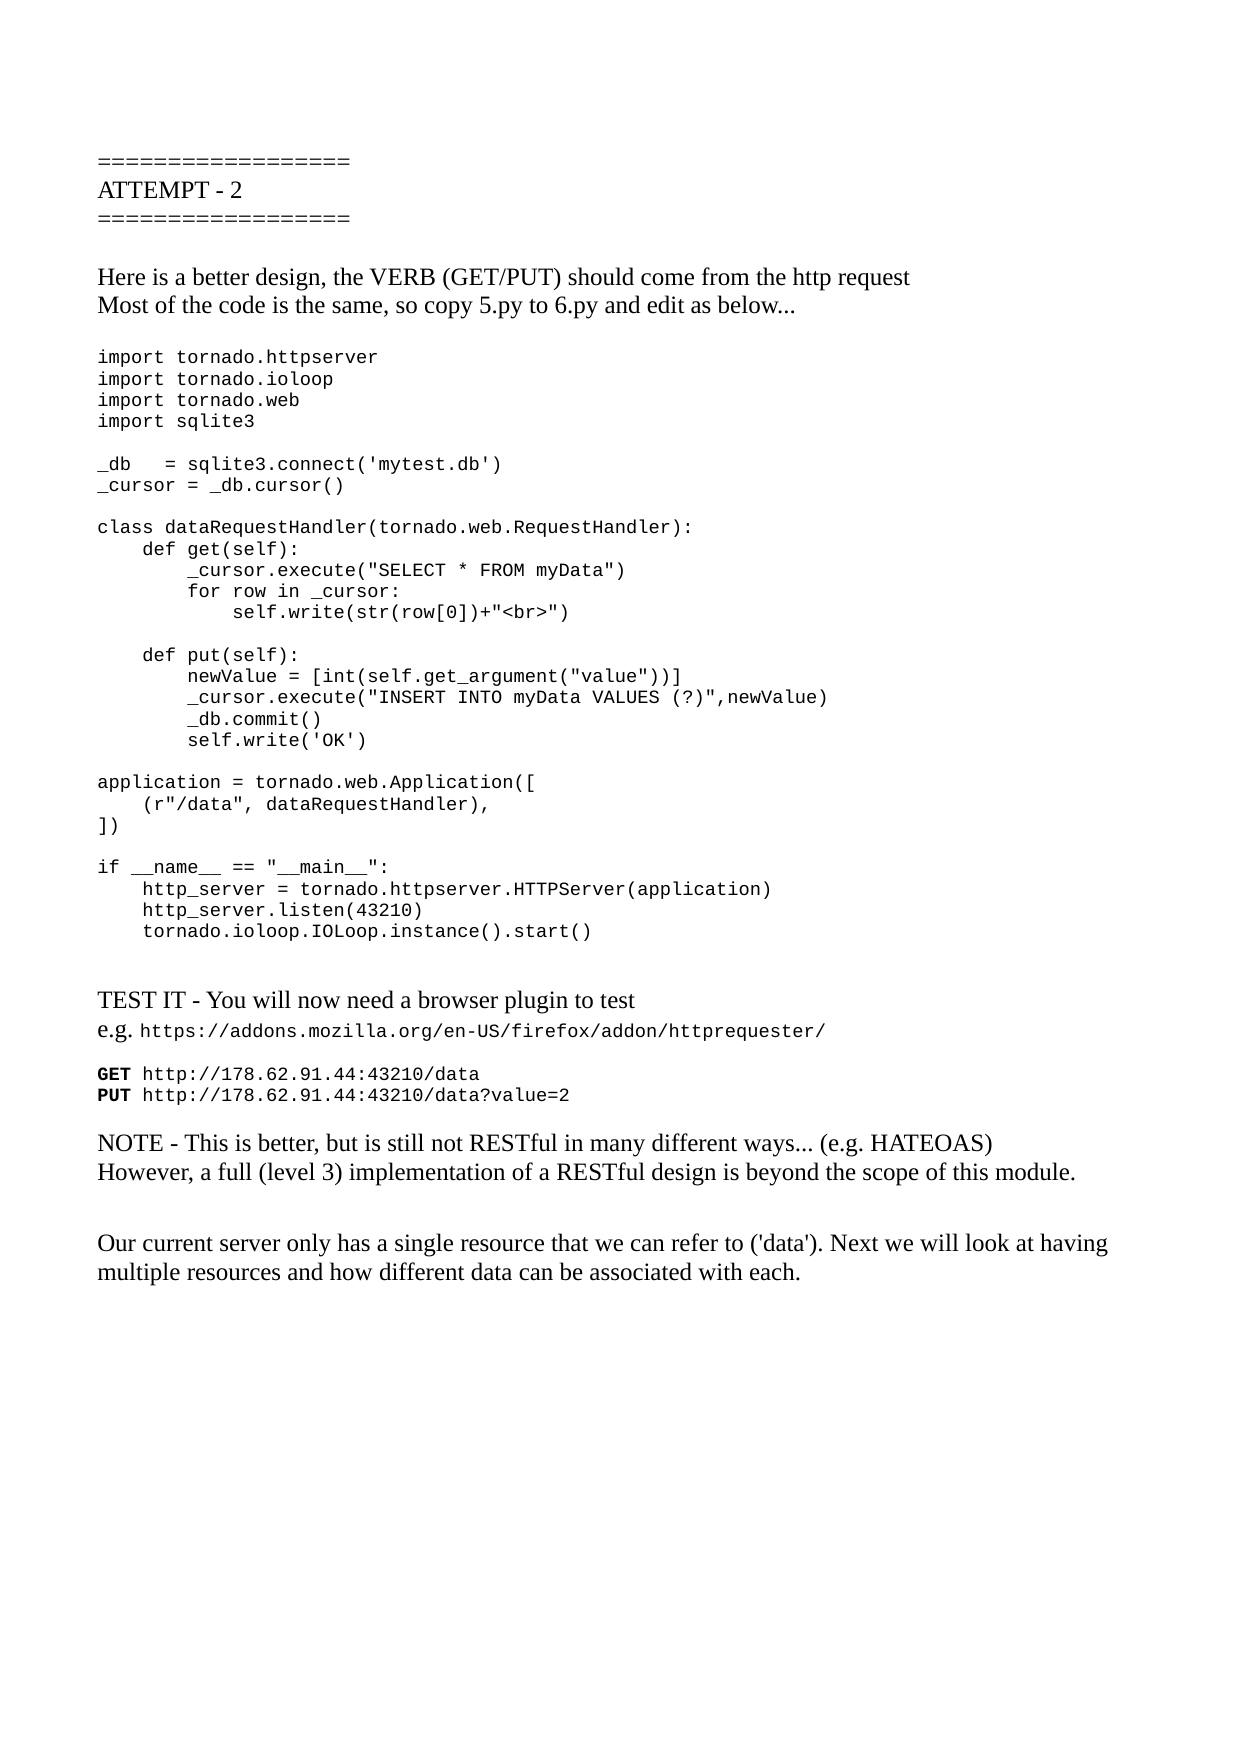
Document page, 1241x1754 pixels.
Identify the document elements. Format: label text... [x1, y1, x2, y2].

text http_server.listen(43210) [97, 901, 1157, 922]
text http_server = tornado.httpserver.HTTPServer(application) [97, 879, 1157, 901]
text ]) [97, 816, 1157, 837]
text for row in _cursor: [97, 582, 1157, 603]
text e.g. https://addons.mozilla.org/en-US/firefox/addon/httprequester/ [97, 1014, 1157, 1043]
text PUT http://178.62.91.44:43210/data?value=2 [97, 1086, 1157, 1107]
text _cursor = _db.cursor() [97, 476, 1157, 497]
text However, a full (level 3) implementation of a RESTful design is beyond the scope of this module. [97, 1157, 1157, 1186]
text import tornado.ioloop [97, 369, 1157, 391]
text ATTEMPT - 2 [97, 176, 1157, 204]
text _db = sqlite3.connect('mytest.db') [97, 454, 1157, 476]
text def get(self): [97, 539, 1157, 561]
text import sqlite3 [97, 412, 1157, 433]
text TEST IT - You will now need a browser plugin to test [97, 986, 1157, 1014]
text import tornado.web [97, 391, 1157, 412]
text Most of the code is the same, so copy 5.py to 6.py and edit as below... [97, 291, 1157, 319]
text import tornado.httpserver [97, 348, 1157, 369]
text (r"/data", dataRequestHandler), [97, 794, 1157, 816]
text self.write(str(row[0])+"<br>") [97, 603, 1157, 624]
text def put(self): [97, 646, 1157, 667]
text class dataRequestHandler(tornado.web.RequestHandler): [97, 518, 1157, 539]
text if __name__ == "__main__": [97, 858, 1157, 879]
text tornado.ioloop.IOLoop.instance().start() [97, 922, 1157, 943]
text ================== [97, 204, 1157, 233]
text _cursor.execute("INSERT INTO myData VALUES (?)",newValue) [97, 688, 1157, 709]
text NOTE - This is better, but is still not RESTful in many different ways... (e.g. HATEOAS) [97, 1128, 1157, 1157]
text Our current server only has a single resource that we can refer to ('data'). Next we will look at having multiple resources and how different data can be associated with each. [97, 1228, 1157, 1286]
text _cursor.execute("SELECT * FROM myData") [97, 561, 1157, 582]
text Here is a better design, the VERB (GET/PUT) should come from the http request [97, 262, 1157, 291]
text _db.commit() [97, 709, 1157, 731]
text self.write('OK') [97, 731, 1157, 752]
text newValue = [int(self.get_argument("value"))] [97, 667, 1157, 688]
text GET http://178.62.91.44:43210/data [97, 1064, 1157, 1086]
text application = tornado.web.Application([ [97, 773, 1157, 794]
text ================== [97, 147, 1157, 176]
